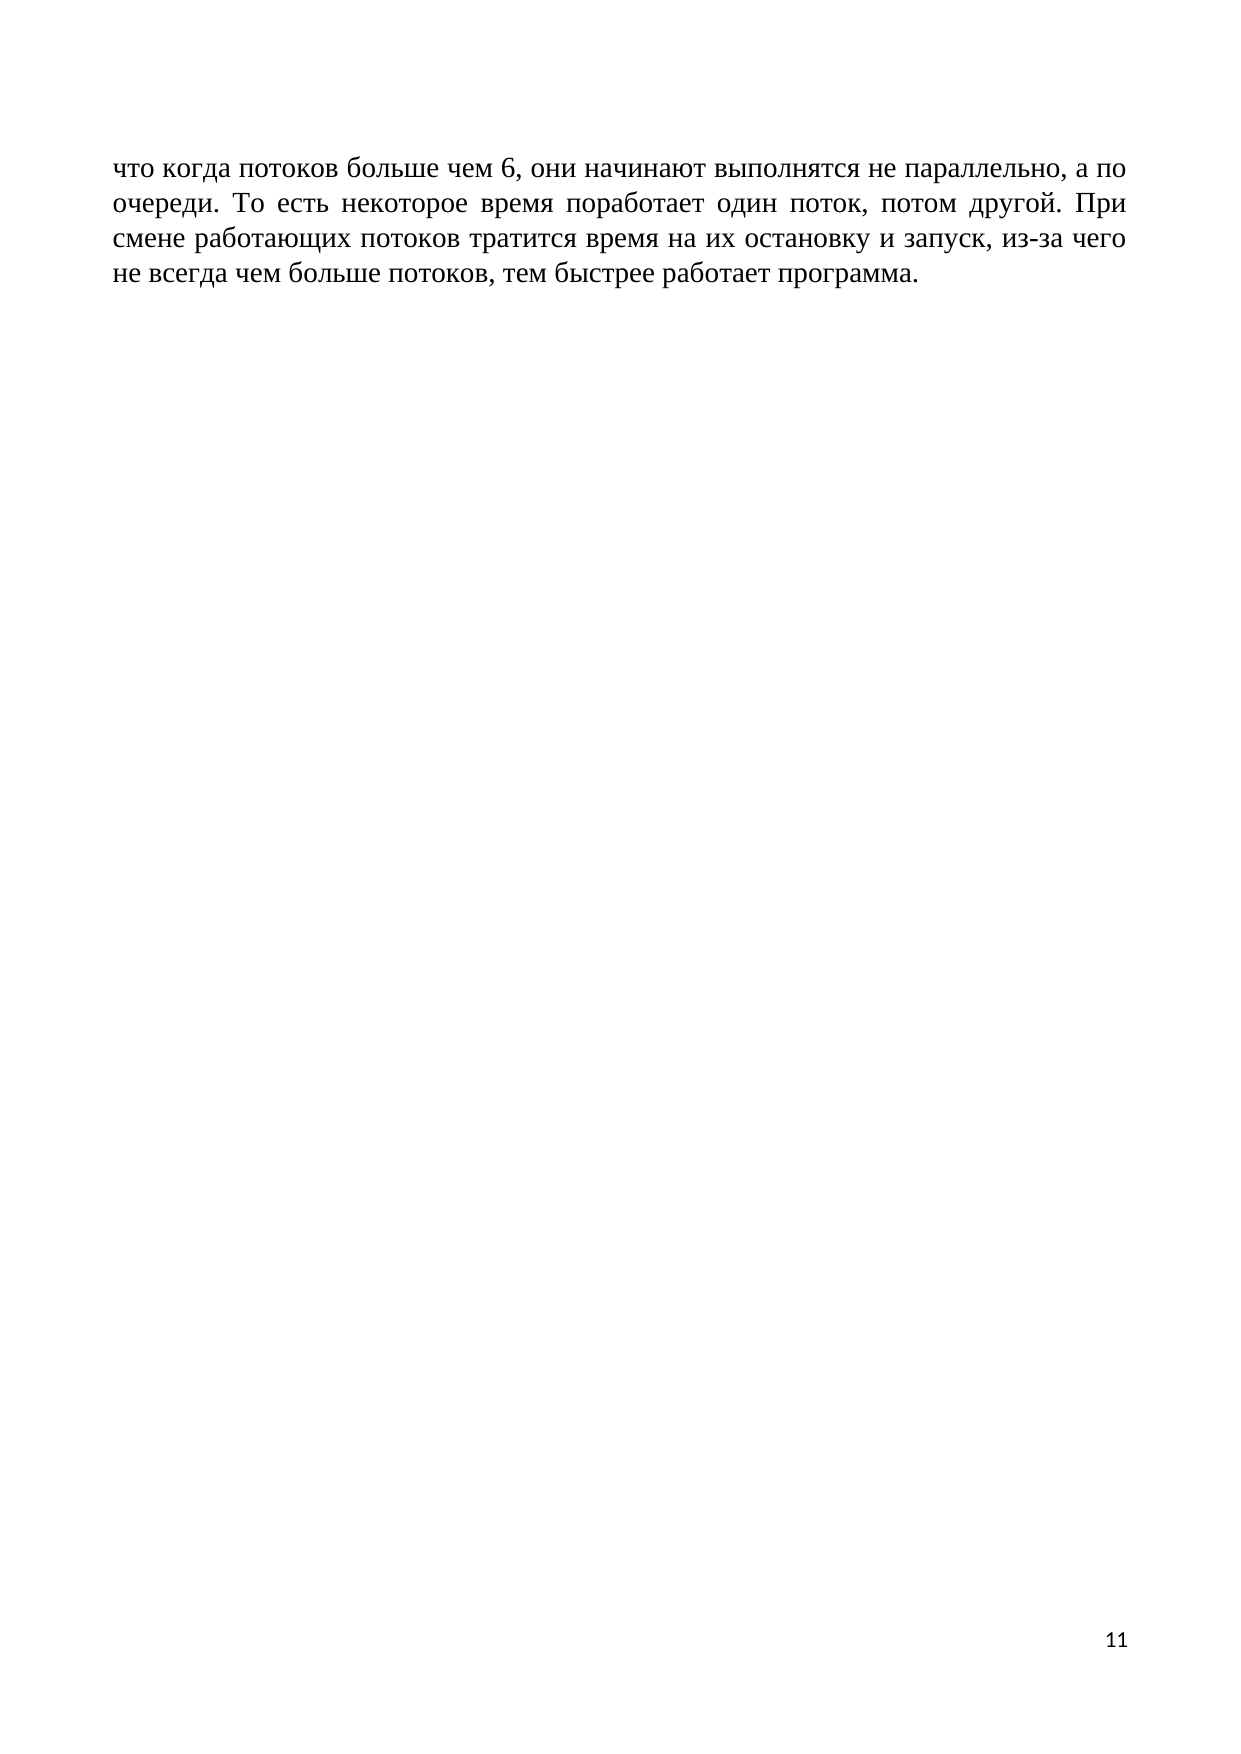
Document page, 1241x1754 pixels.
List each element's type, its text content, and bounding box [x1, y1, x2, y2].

text что когда потоков больше чем 6, они начинают выполнятся не параллельно, а по очереди. То есть некоторое время поработает один поток, потом другой. При смене работающих потоков тратится время на их остановку и запуск, из-за чего не всегда чем больше потоков, тем быстрее работает программа. [112, 150, 1128, 289]
